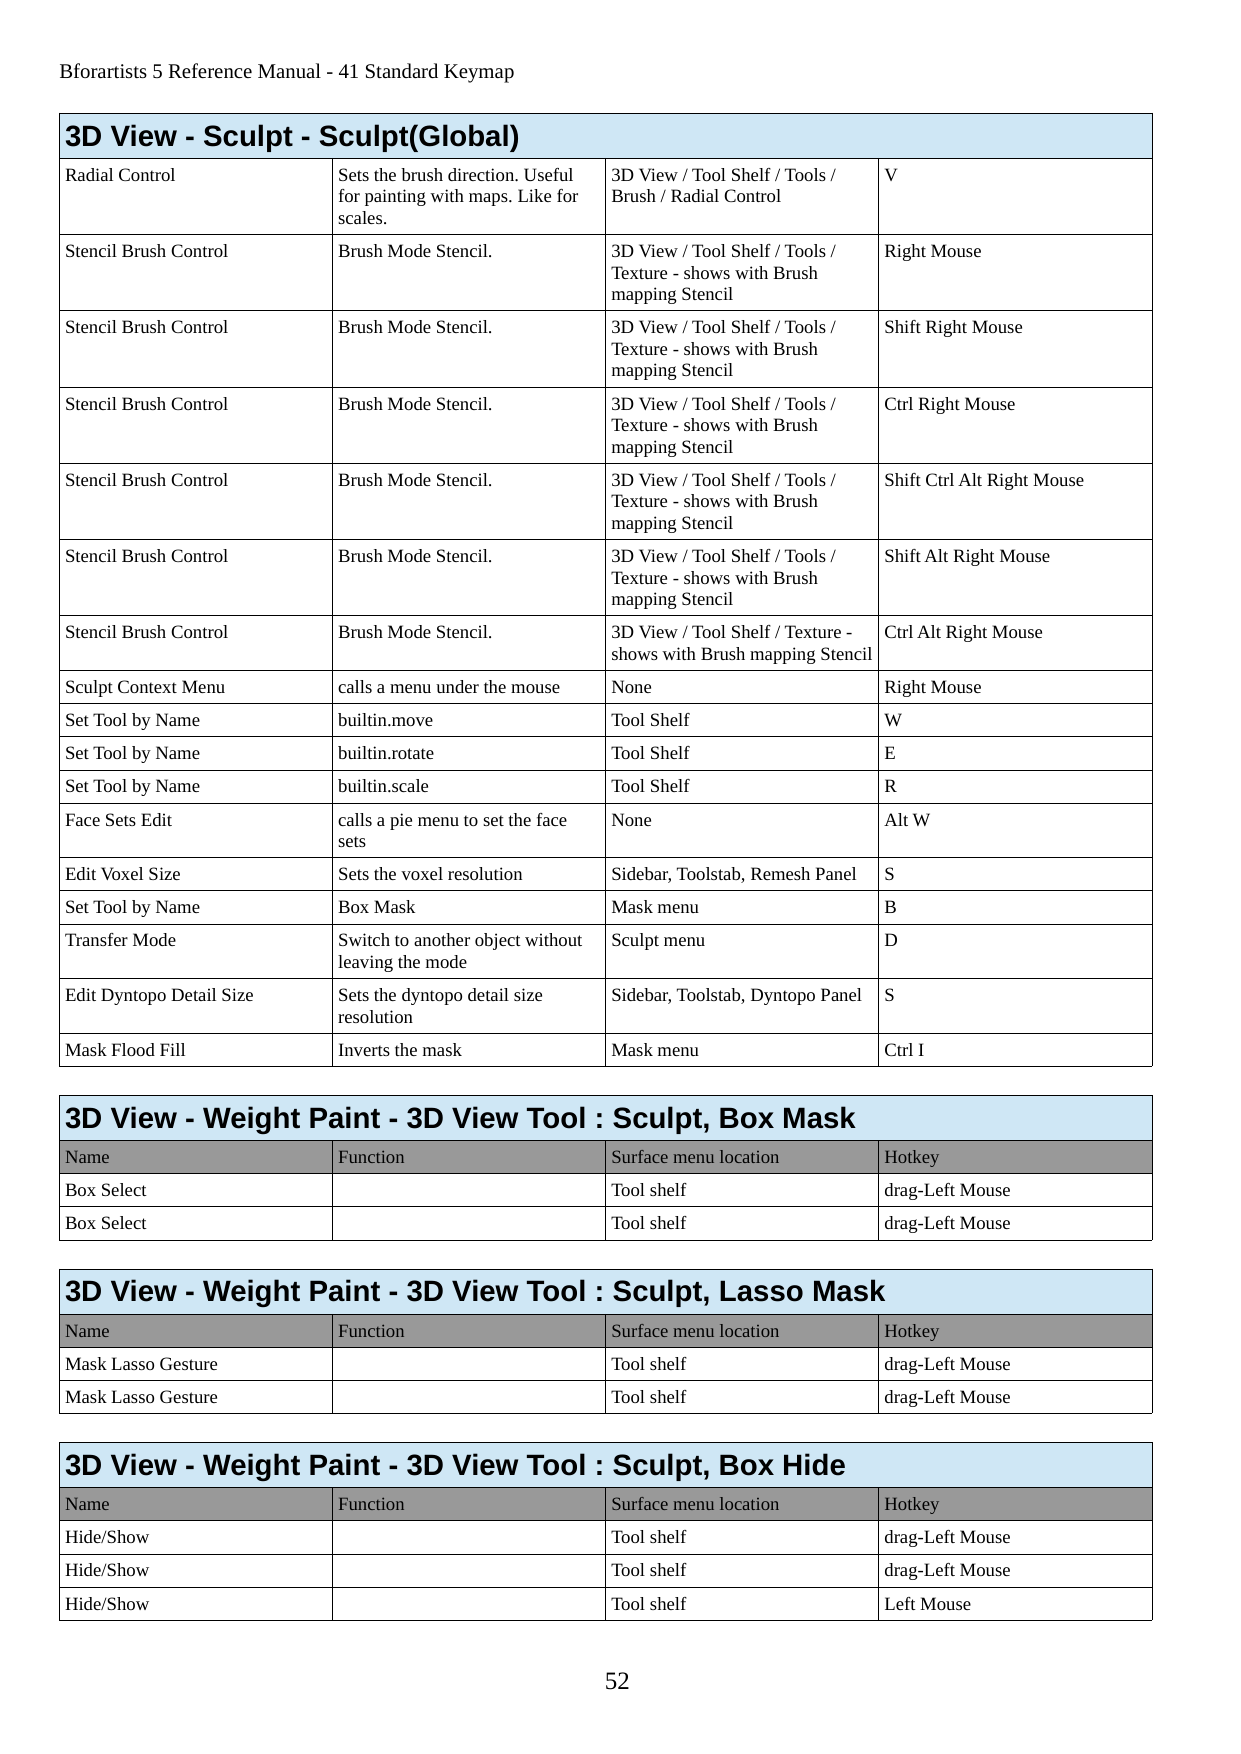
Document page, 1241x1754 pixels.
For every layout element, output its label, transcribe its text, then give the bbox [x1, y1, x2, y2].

table_cell drag-Left Mouse [879, 1555, 1152, 1587]
table_cell Inverts the mask [333, 1034, 605, 1066]
table_cell Tool Shelf [606, 737, 878, 769]
table_cell Brush Mode Stencil. [333, 388, 605, 463]
table_cell builtin.move [333, 704, 605, 736]
table_cell Stencil Brush Control [60, 235, 332, 310]
table_cell Surface menu location [606, 1141, 878, 1173]
table_cell Stencil Brush Control [60, 388, 332, 463]
table_cell Set Tool by Name [60, 891, 332, 923]
table_cell Stencil Brush Control [60, 311, 332, 387]
table_cell Surface menu location [606, 1488, 878, 1520]
table_header 3D View - Weight Paint - 3D View Tool : Sculpt, Box Hide [60, 1443, 1152, 1487]
table_cell drag-Left Mouse [879, 1174, 1152, 1206]
table_cell Stencil Brush Control [60, 540, 332, 615]
table_cell Ctrl I [879, 1034, 1152, 1066]
table_cell [333, 1521, 605, 1553]
table_cell Left Mouse [879, 1588, 1152, 1620]
table_cell Stencil Brush Control [60, 616, 332, 670]
table_cell Tool shelf [606, 1521, 878, 1553]
table_cell Brush Mode Stencil. [333, 464, 605, 539]
table_cell Sculpt Context Menu [60, 671, 332, 703]
table_cell drag-Left Mouse [879, 1207, 1152, 1239]
table_cell Function [333, 1315, 605, 1347]
table_cell Radial Control [60, 159, 332, 234]
table_cell Set Tool by Name [60, 704, 332, 736]
table_cell Sidebar, Toolstab, Dyntopo Panel [606, 979, 878, 1033]
table_cell Tool shelf [606, 1207, 878, 1239]
table_cell Mask menu [606, 1034, 878, 1066]
table_cell drag-Left Mouse [879, 1348, 1152, 1380]
table_cell Alt W [879, 804, 1152, 857]
table_cell 3D View / Tool Shelf / Tools / Texture - shows with Brush mapping Stencil [606, 540, 878, 615]
table_header 3D View - Sculpt - Sculpt(Global) [60, 114, 1152, 158]
table_cell Mask Lasso Gesture [60, 1381, 332, 1413]
table_cell Right Mouse [879, 235, 1152, 310]
table_cell R [879, 771, 1152, 803]
table_cell Function [333, 1488, 605, 1520]
table_cell Shift Alt Right Mouse [879, 540, 1152, 615]
table_cell Shift Right Mouse [879, 311, 1152, 387]
table_header 3D View - Weight Paint - 3D View Tool : Sculpt, Box Mask [60, 1096, 1152, 1140]
table_cell Ctrl Right Mouse [879, 388, 1152, 463]
table_cell Mask Lasso Gesture [60, 1348, 332, 1380]
table_cell E [879, 737, 1152, 769]
table_cell Edit Dyntopo Detail Size [60, 979, 332, 1033]
table_cell [333, 1381, 605, 1413]
table_cell Name [60, 1315, 332, 1347]
table_cell D [879, 925, 1152, 978]
table_cell None [606, 671, 878, 703]
table_cell Tool shelf [606, 1588, 878, 1620]
table_cell Hide/Show [60, 1521, 332, 1553]
table_cell Sets the voxel resolution [333, 858, 605, 890]
table_cell 3D View / Tool Shelf / Tools / Texture - shows with Brush mapping Stencil [606, 464, 878, 539]
table_cell builtin.scale [333, 771, 605, 803]
table_cell [333, 1588, 605, 1620]
table_cell Brush Mode Stencil. [333, 311, 605, 387]
table_cell Tool Shelf [606, 704, 878, 736]
table_cell calls a pie menu to set the face sets [333, 804, 605, 857]
table_cell Shift Ctrl Alt Right Mouse [879, 464, 1152, 539]
table_cell [333, 1174, 605, 1206]
table_cell 3D View / Tool Shelf / Texture - shows with Brush mapping Stencil [606, 616, 878, 670]
table_cell Box Select [60, 1207, 332, 1239]
table_cell Function [333, 1141, 605, 1173]
table_cell 3D View / Tool Shelf / Tools / Brush / Radial Control [606, 159, 878, 234]
table_cell [333, 1555, 605, 1587]
table_cell Sets the brush direction. Useful for painting with maps. Like for scales. [333, 159, 605, 234]
table_cell Set Tool by Name [60, 737, 332, 769]
table_cell Mask menu [606, 891, 878, 923]
table_cell 3D View / Tool Shelf / Tools / Texture - shows with Brush mapping Stencil [606, 388, 878, 463]
table_cell Brush Mode Stencil. [333, 540, 605, 615]
table_cell Stencil Brush Control [60, 464, 332, 539]
table_cell Sets the dyntopo detail size resolution [333, 979, 605, 1033]
table_cell Brush Mode Stencil. [333, 235, 605, 310]
table_cell W [879, 704, 1152, 736]
table_cell Tool shelf [606, 1348, 878, 1380]
table_cell Mask Flood Fill [60, 1034, 332, 1066]
table_cell Transfer Mode [60, 925, 332, 978]
table_cell Tool shelf [606, 1174, 878, 1206]
table_cell S [879, 979, 1152, 1033]
table_cell Hotkey [879, 1488, 1152, 1520]
table_cell [333, 1348, 605, 1380]
table_cell Switch to another object without leaving the mode [333, 925, 605, 978]
table_cell Box Select [60, 1174, 332, 1206]
table_cell Sculpt menu [606, 925, 878, 978]
table_cell Face Sets Edit [60, 804, 332, 857]
table_cell B [879, 891, 1152, 923]
table_cell Name [60, 1141, 332, 1173]
table_cell Ctrl Alt Right Mouse [879, 616, 1152, 670]
table_cell Brush Mode Stencil. [333, 616, 605, 670]
table_cell Set Tool by Name [60, 771, 332, 803]
table_cell Right Mouse [879, 671, 1152, 703]
table_cell Hide/Show [60, 1588, 332, 1620]
table_cell drag-Left Mouse [879, 1381, 1152, 1413]
table_cell Surface menu location [606, 1315, 878, 1347]
table_cell Hotkey [879, 1141, 1152, 1173]
table_cell Hide/Show [60, 1555, 332, 1587]
table_cell builtin.rotate [333, 737, 605, 769]
table_cell [333, 1207, 605, 1239]
table_cell Name [60, 1488, 332, 1520]
table_cell Edit Voxel Size [60, 858, 332, 890]
table_cell drag-Left Mouse [879, 1521, 1152, 1553]
table_cell 3D View / Tool Shelf / Tools / Texture - shows with Brush mapping Stencil [606, 235, 878, 310]
table_header 3D View - Weight Paint - 3D View Tool : Sculpt, Lasso Mask [60, 1270, 1152, 1314]
table_cell None [606, 804, 878, 857]
table_cell 3D View / Tool Shelf / Tools / Texture - shows with Brush mapping Stencil [606, 311, 878, 387]
table_cell Tool shelf [606, 1381, 878, 1413]
table_cell Sidebar, Toolstab, Remesh Panel [606, 858, 878, 890]
table_cell S [879, 858, 1152, 890]
table_cell V [879, 159, 1152, 234]
table_cell Tool Shelf [606, 771, 878, 803]
table_cell Tool shelf [606, 1555, 878, 1587]
table_cell Box Mask [333, 891, 605, 923]
table_cell Hotkey [879, 1315, 1152, 1347]
table_cell calls a menu under the mouse [333, 671, 605, 703]
